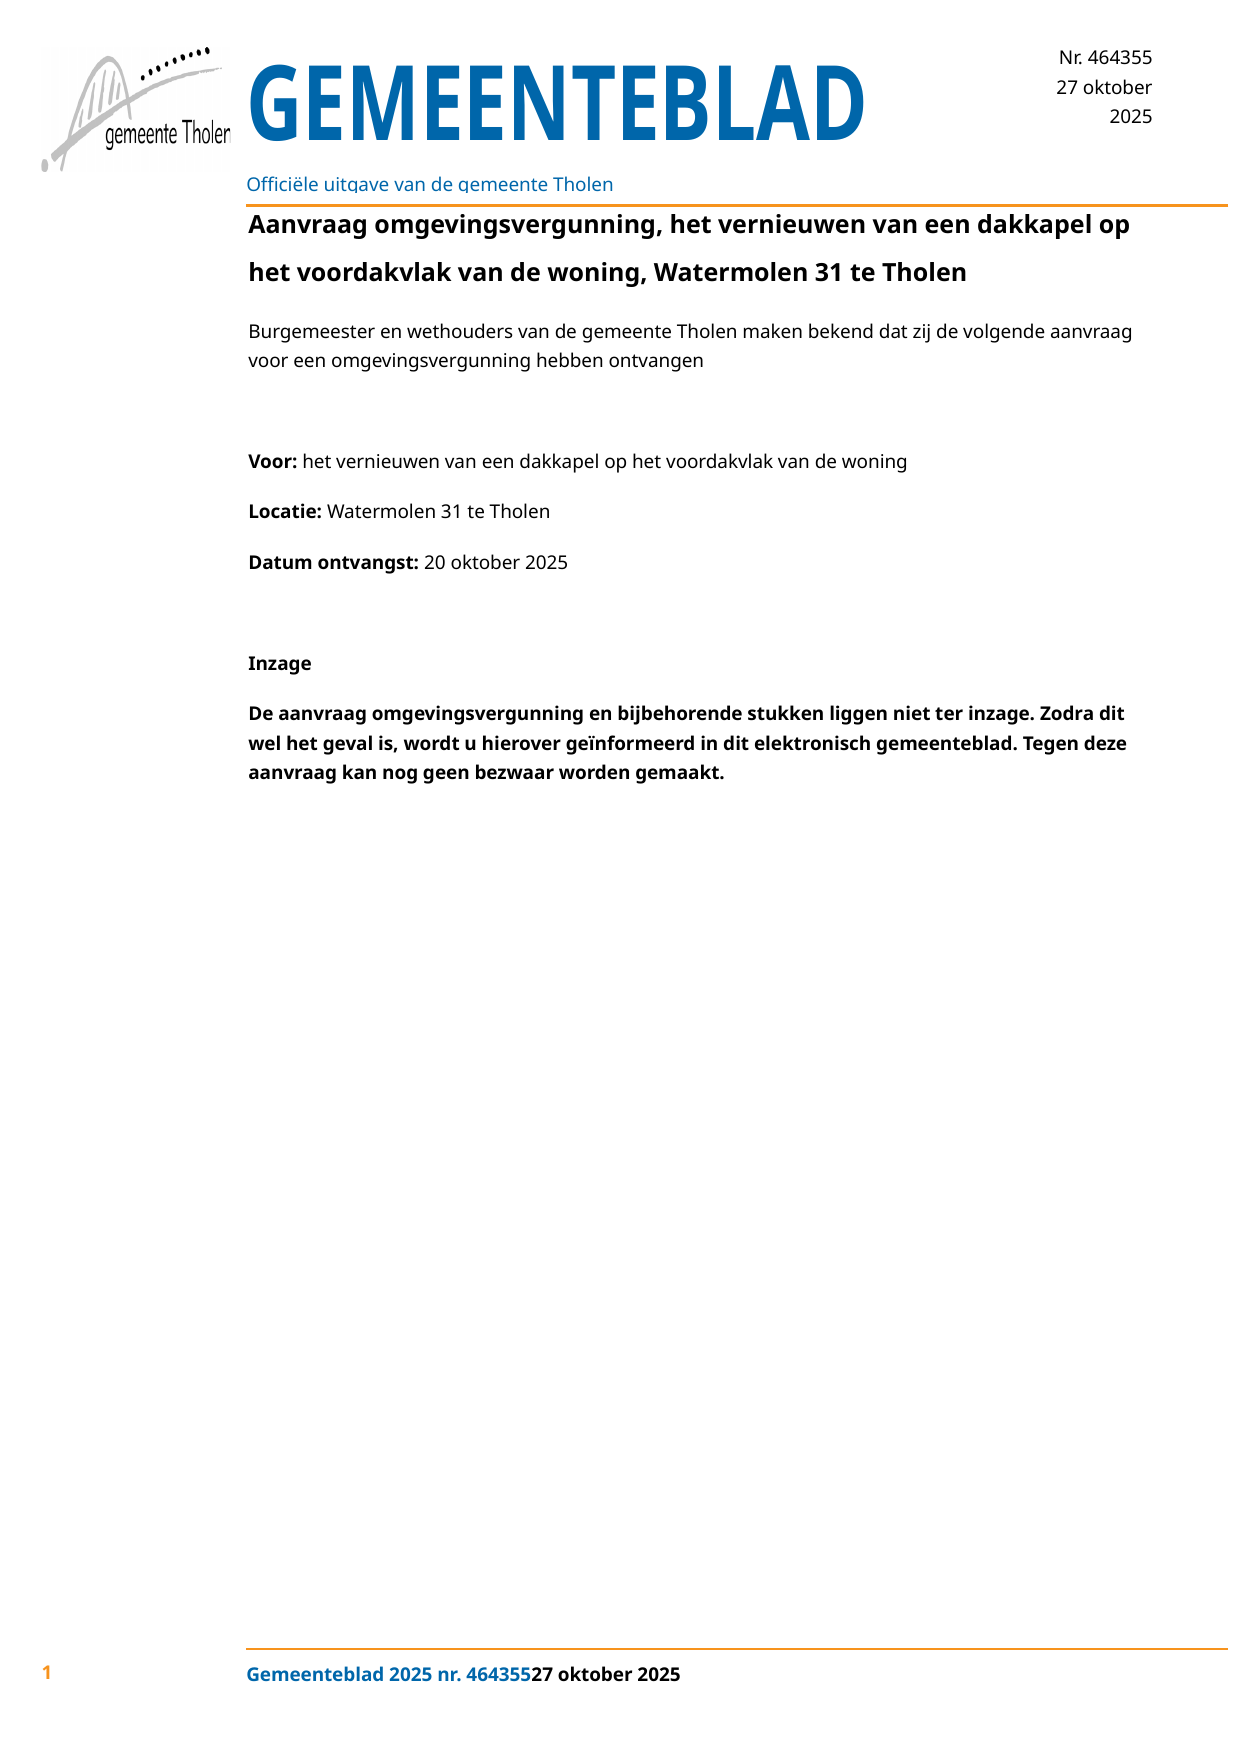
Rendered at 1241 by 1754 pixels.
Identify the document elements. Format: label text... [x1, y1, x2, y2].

text De aanvraag omgevingsvergunning en bijbehorende stukken liggen niet ter inzage. Zodra dit wel het geval is, wordt u hierover geïnformeerd in dit elektronisch gemeenteblad. Tegen deze aanvraag kan nog geen bezwaar worden gemaakt. [248, 700, 1152, 785]
text Voor: het vernieuwen van een dakkapel op het voordakvlak van de woning [248, 448, 1152, 474]
text Aanvraag omgevingsvergunning, het vernieuwen van een dakkapel op het voordakvlak van de woning, Watermolen 31 te Tholen [248, 207, 1152, 288]
picture [41, 47, 231, 172]
text Burgemeester en wethouders van de gemeente Tholen maken bekend dat zij de volgende aanvraag voor een omgevingsvergunning hebben ontvangen [248, 318, 1152, 373]
text Locatie: Watermolen 31 te Tholen [248, 499, 1152, 524]
text Inzage [248, 650, 1152, 676]
text Datum ontvangst: 20 oktober 2025 [248, 549, 1152, 575]
